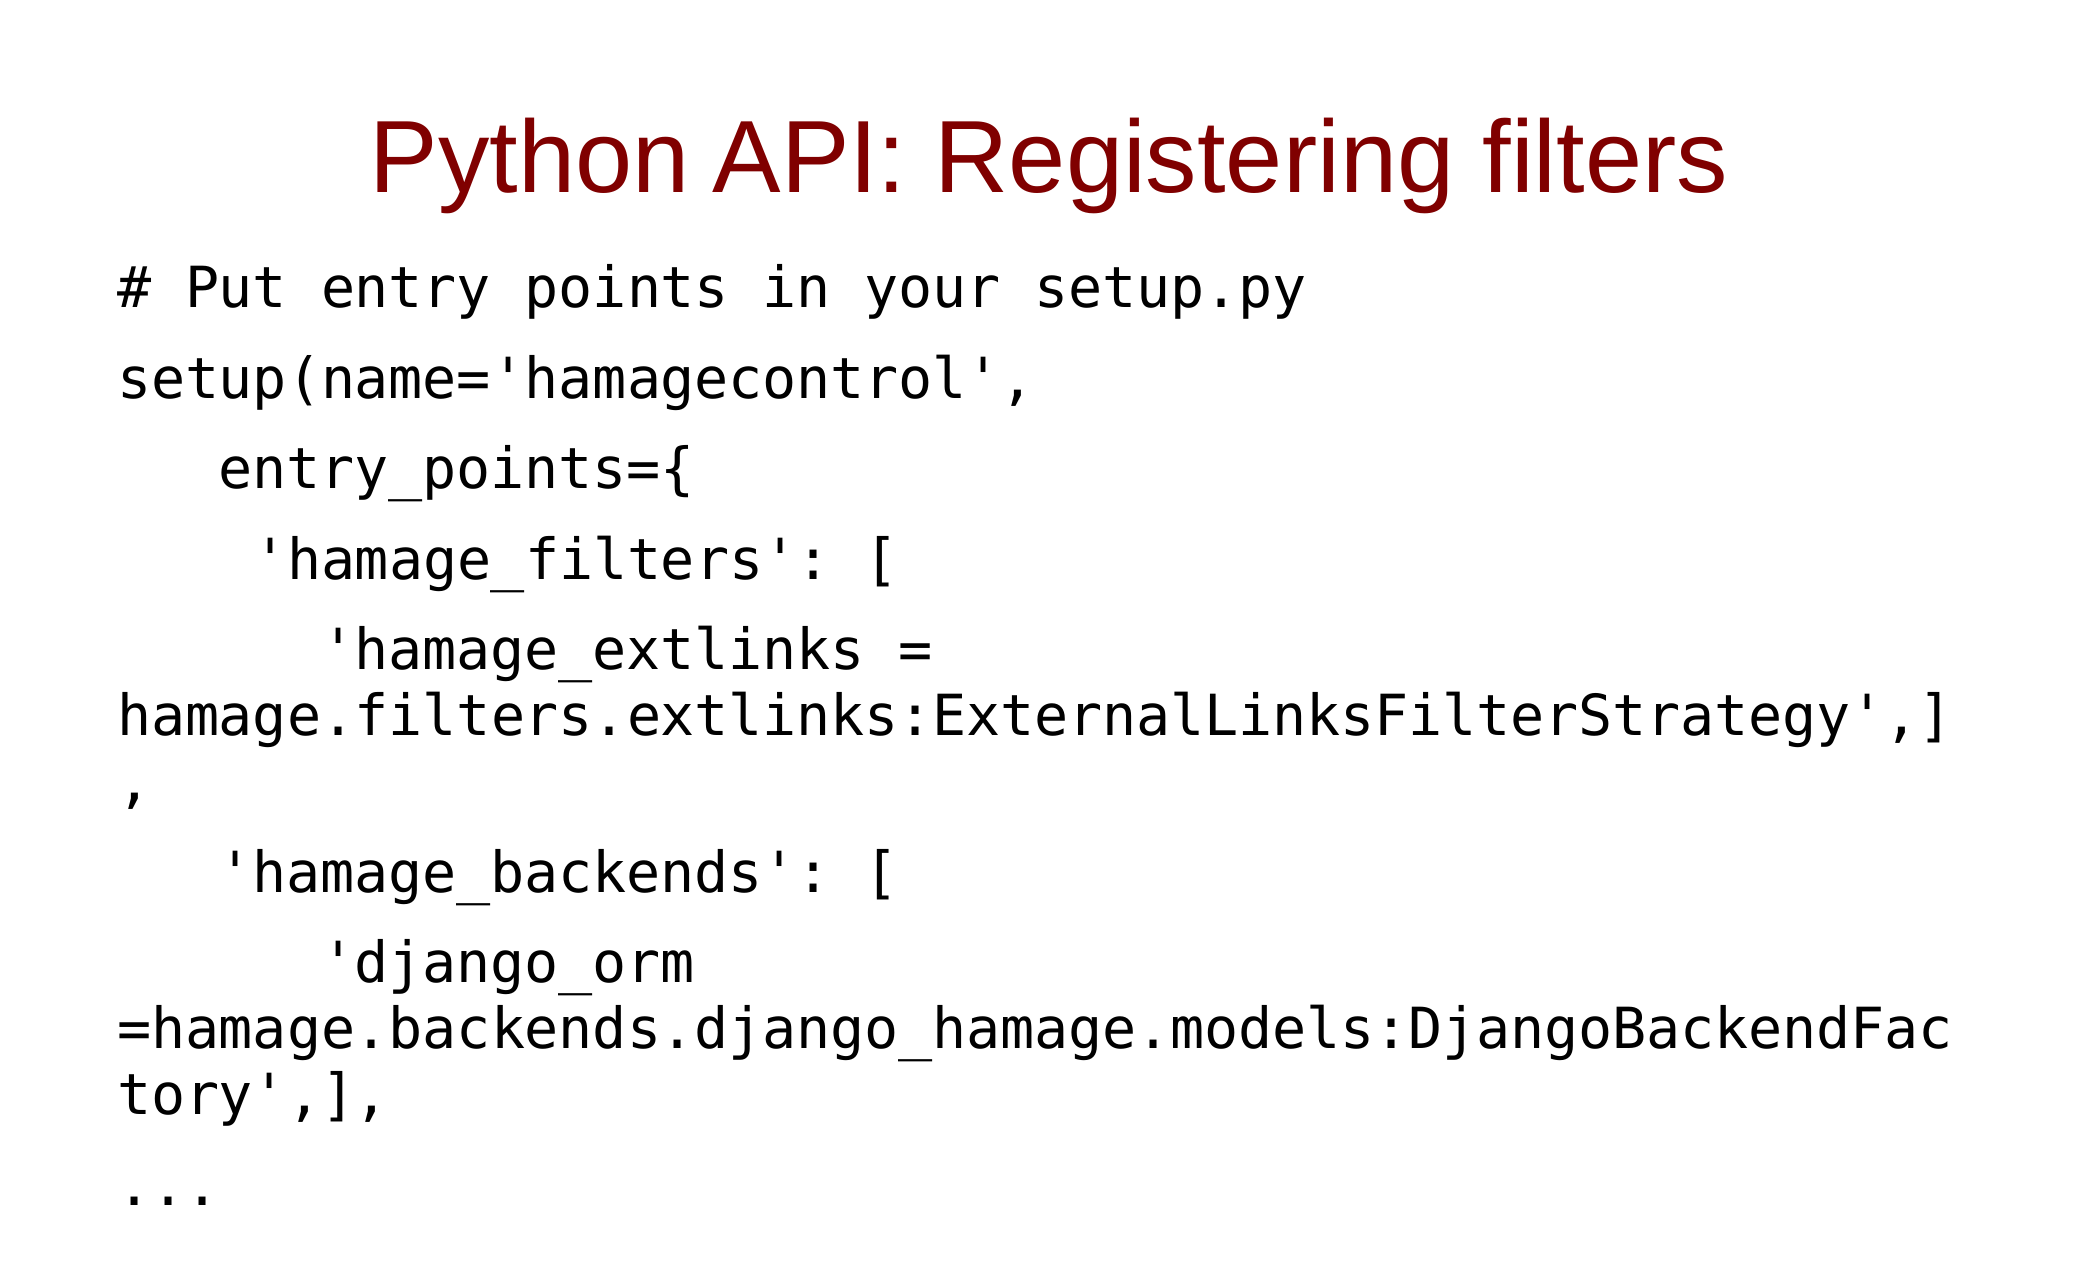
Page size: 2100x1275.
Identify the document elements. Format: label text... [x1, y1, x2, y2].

title Python API: Registering filters [105, 50, 1995, 264]
list # Put entry points in your setup.py setup(name='hamagecontrol', entry_points={ 'hamage_filters': [ 'hamage_extlinks = hamage.filters.extlinks:ExternalLinksFilterStrategy',], 'hamage_backends': [ 'django_orm =hamage.backends.django_hamage.models:DjangoBackendFactory',], ... [117, 254, 1966, 1220]
